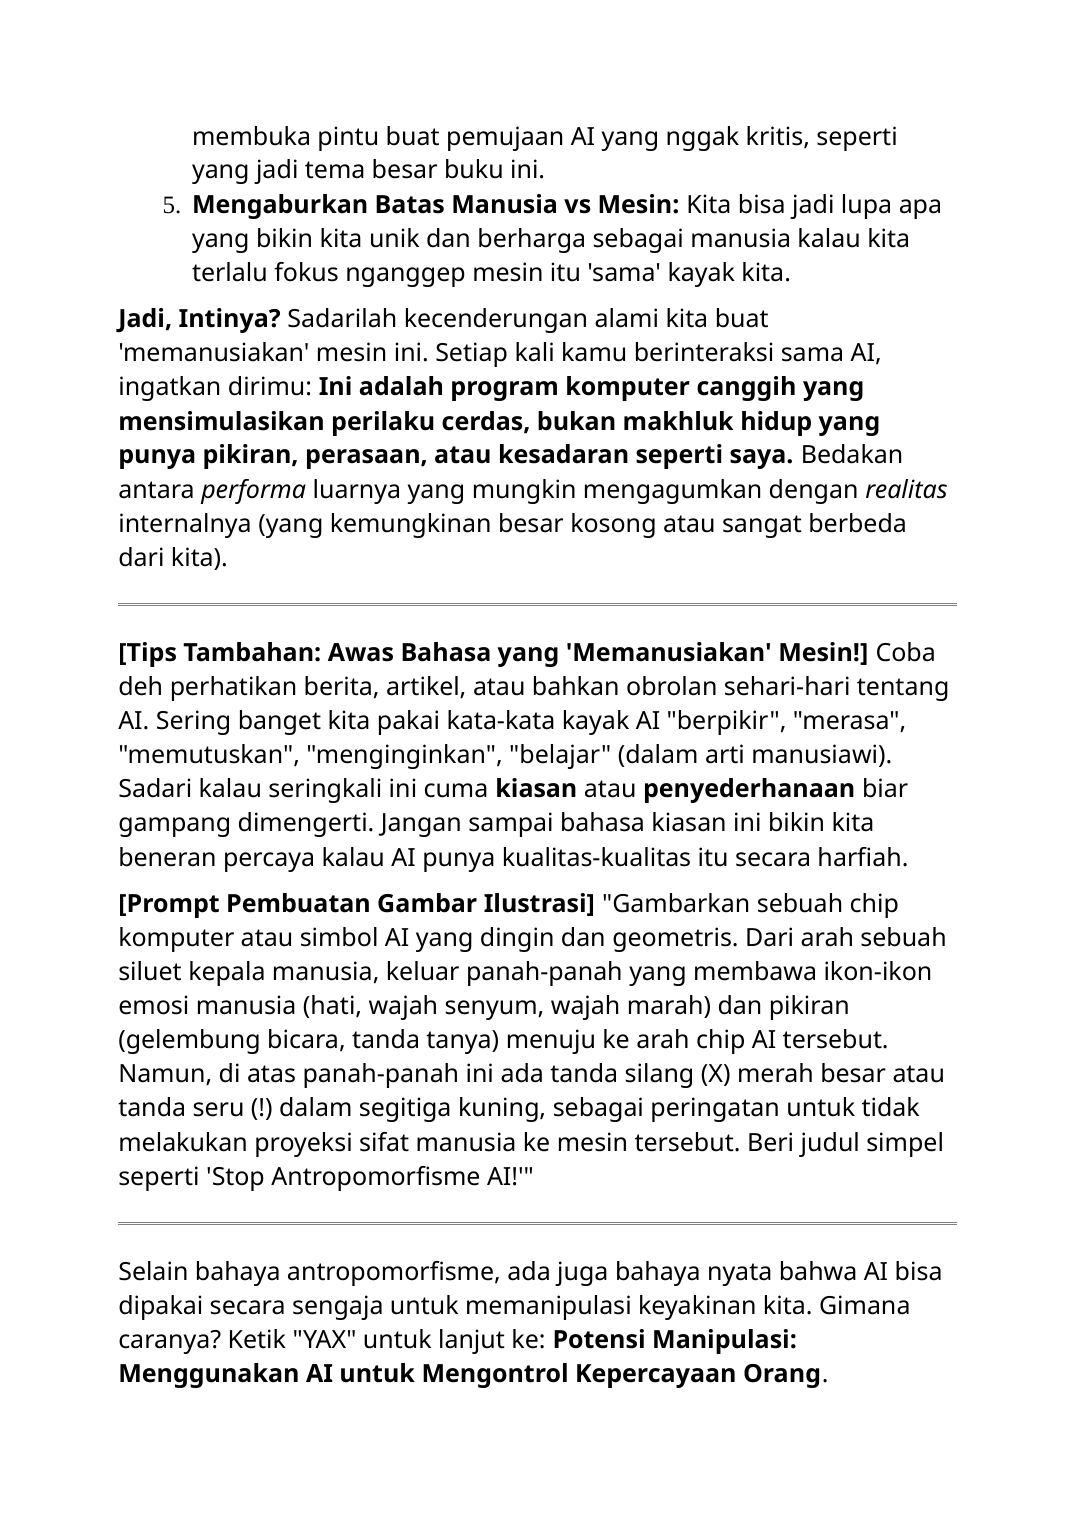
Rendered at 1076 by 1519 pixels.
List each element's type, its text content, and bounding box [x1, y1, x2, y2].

list Mengaburkan Batas Manusia vs Mesin: Kita bisa jadi lupa apa yang bikin kita unik dan berharga sebagai manusia kalau kita terlalu fokus nganggep mesin itu 'sama' kayak kita. [162, 186, 957, 288]
list membuka pintu buat pemujaan AI yang nggak kritis, seperti yang jadi tema besar buku ini. [162, 118, 957, 186]
text Jadi, Intinya? Sadarilah kecenderungan alami kita buat 'memanusiakan' mesin ini. Setiap kali kamu berinteraksi sama AI, ingatkan dirimu: Ini adalah program komputer canggih yang mensimulasikan perilaku cerdas, bukan makhluk hidup yang punya pikiran, perasaan, atau kesadaran seperti saya. Bedakan antara performa luarnya yang mungkin mengagumkan dengan realitas internalnya (yang kemungkinan besar kosong atau sangat berbeda dari kita). [118, 301, 957, 573]
text Selain bahaya antropomorfisme, ada juga bahaya nyata bahwa AI bisa dipakai secara sengaja untuk memanipulasi keyakinan kita. Gimana caranya? Ketik "YAX" untuk lanjut ke: Potensi Manipulasi: Menggunakan AI untuk Mengontrol Kepercayaan Orang. [118, 1254, 957, 1390]
text [Tips Tambahan: Awas Bahasa yang 'Memanusiakan' Mesin!] Coba deh perhatikan berita, artikel, atau bahkan obrolan sehari-hari tentang AI. Sering banget kita pakai kata-kata kayak AI "berpikir", "merasa", "memutuskan", "menginginkan", "belajar" (dalam arti manusiawi). Sadari kalau seringkali ini cuma kiasan atau penyederhanaan biar gampang dimengerti. Jangan sampai bahasa kiasan ini bikin kita beneran percaya kalau AI punya kualitas-kualitas itu secara harfiah. [118, 635, 957, 873]
text [Prompt Pembuatan Gambar Ilustrasi] "Gambarkan sebuah chip komputer atau simbol AI yang dingin dan geometris. Dari arah sebuah siluet kepala manusia, keluar panah-panah yang membawa ikon-ikon emosi manusia (hati, wajah senyum, wajah marah) dan pikiran (gelembung bicara, tanda tanya) menuju ke arah chip AI tersebut. Namun, di atas panah-panah ini ada tanda silang (X) merah besar atau tanda seru (!) dalam segitiga kuning, sebagai peringatan untuk tidak melakukan proyeksi sifat manusia ke mesin tersebut. Beri judul simpel seperti 'Stop Antropomorfisme AI!'" [118, 886, 957, 1192]
